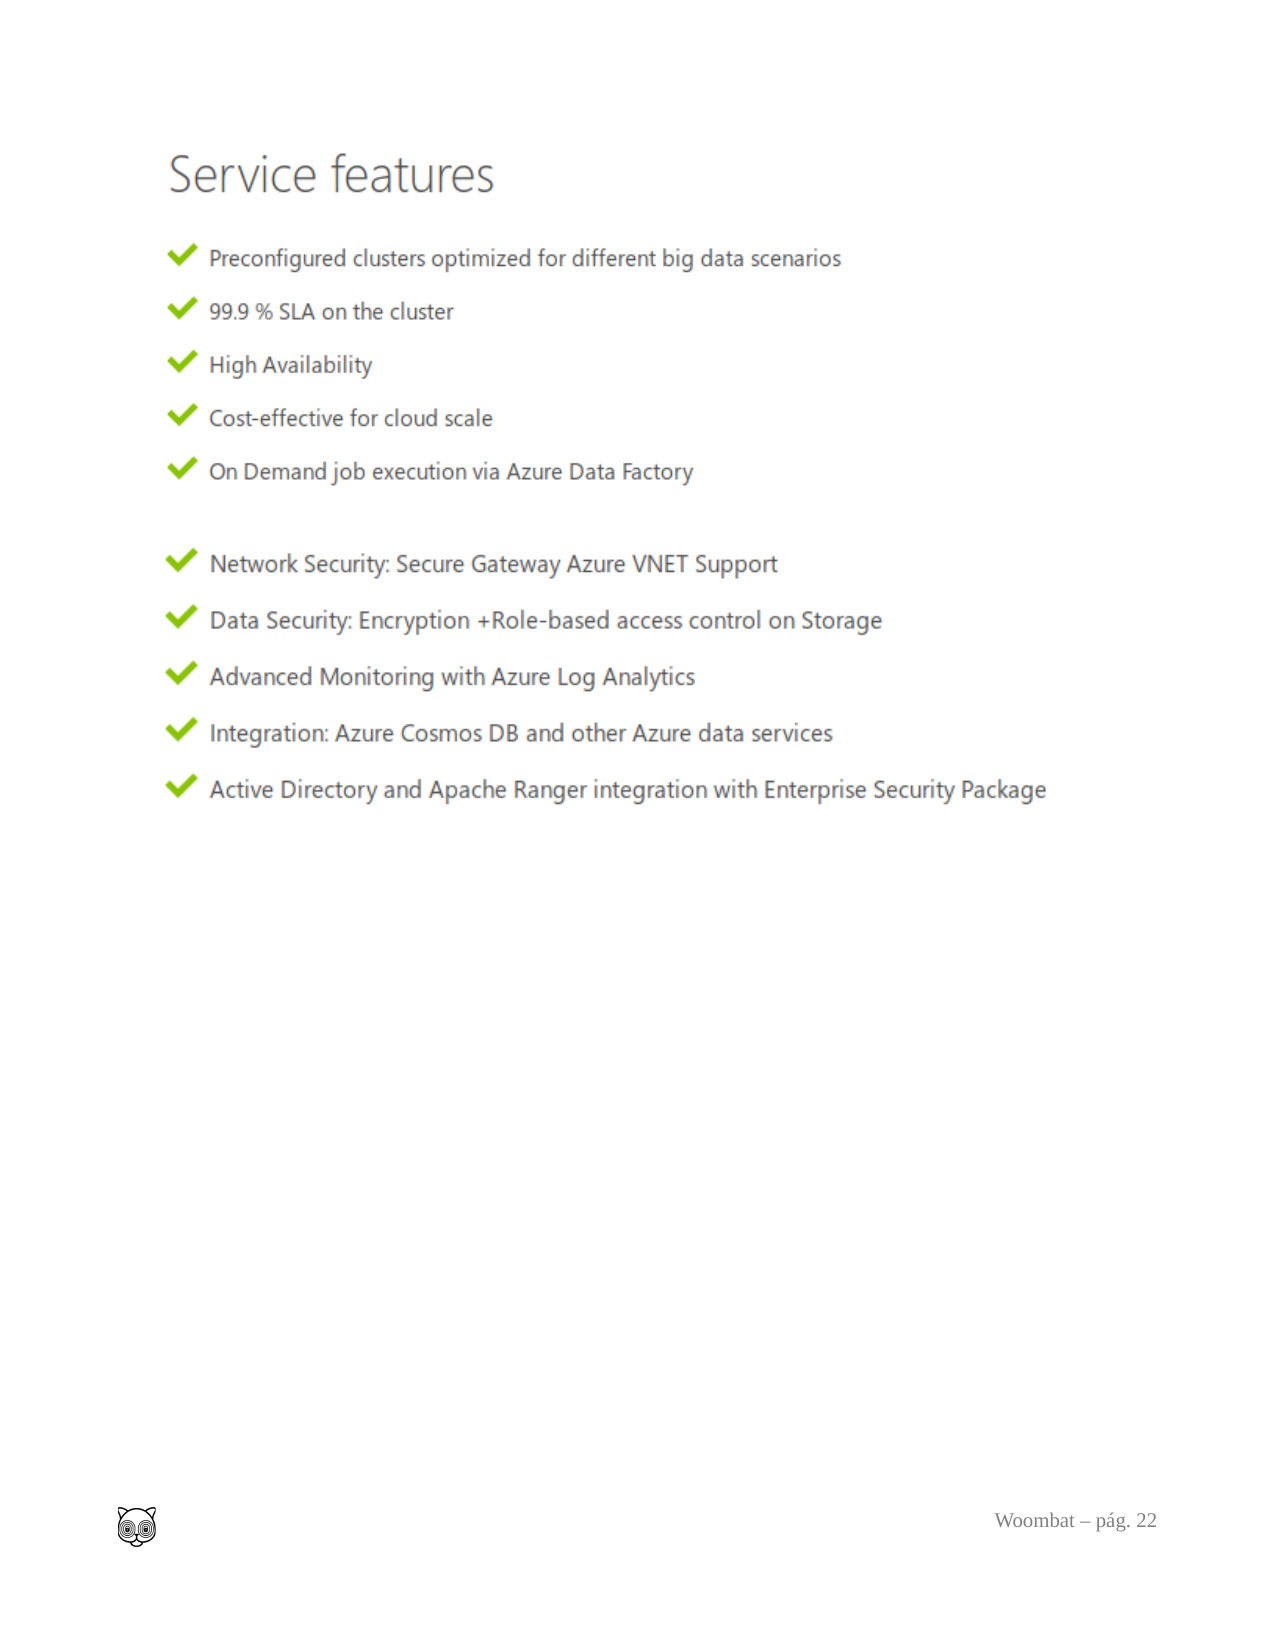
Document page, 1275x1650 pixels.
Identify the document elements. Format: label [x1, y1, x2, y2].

picture [163, 538, 1047, 817]
picture [165, 145, 1029, 489]
picture [118, 1507, 156, 1547]
